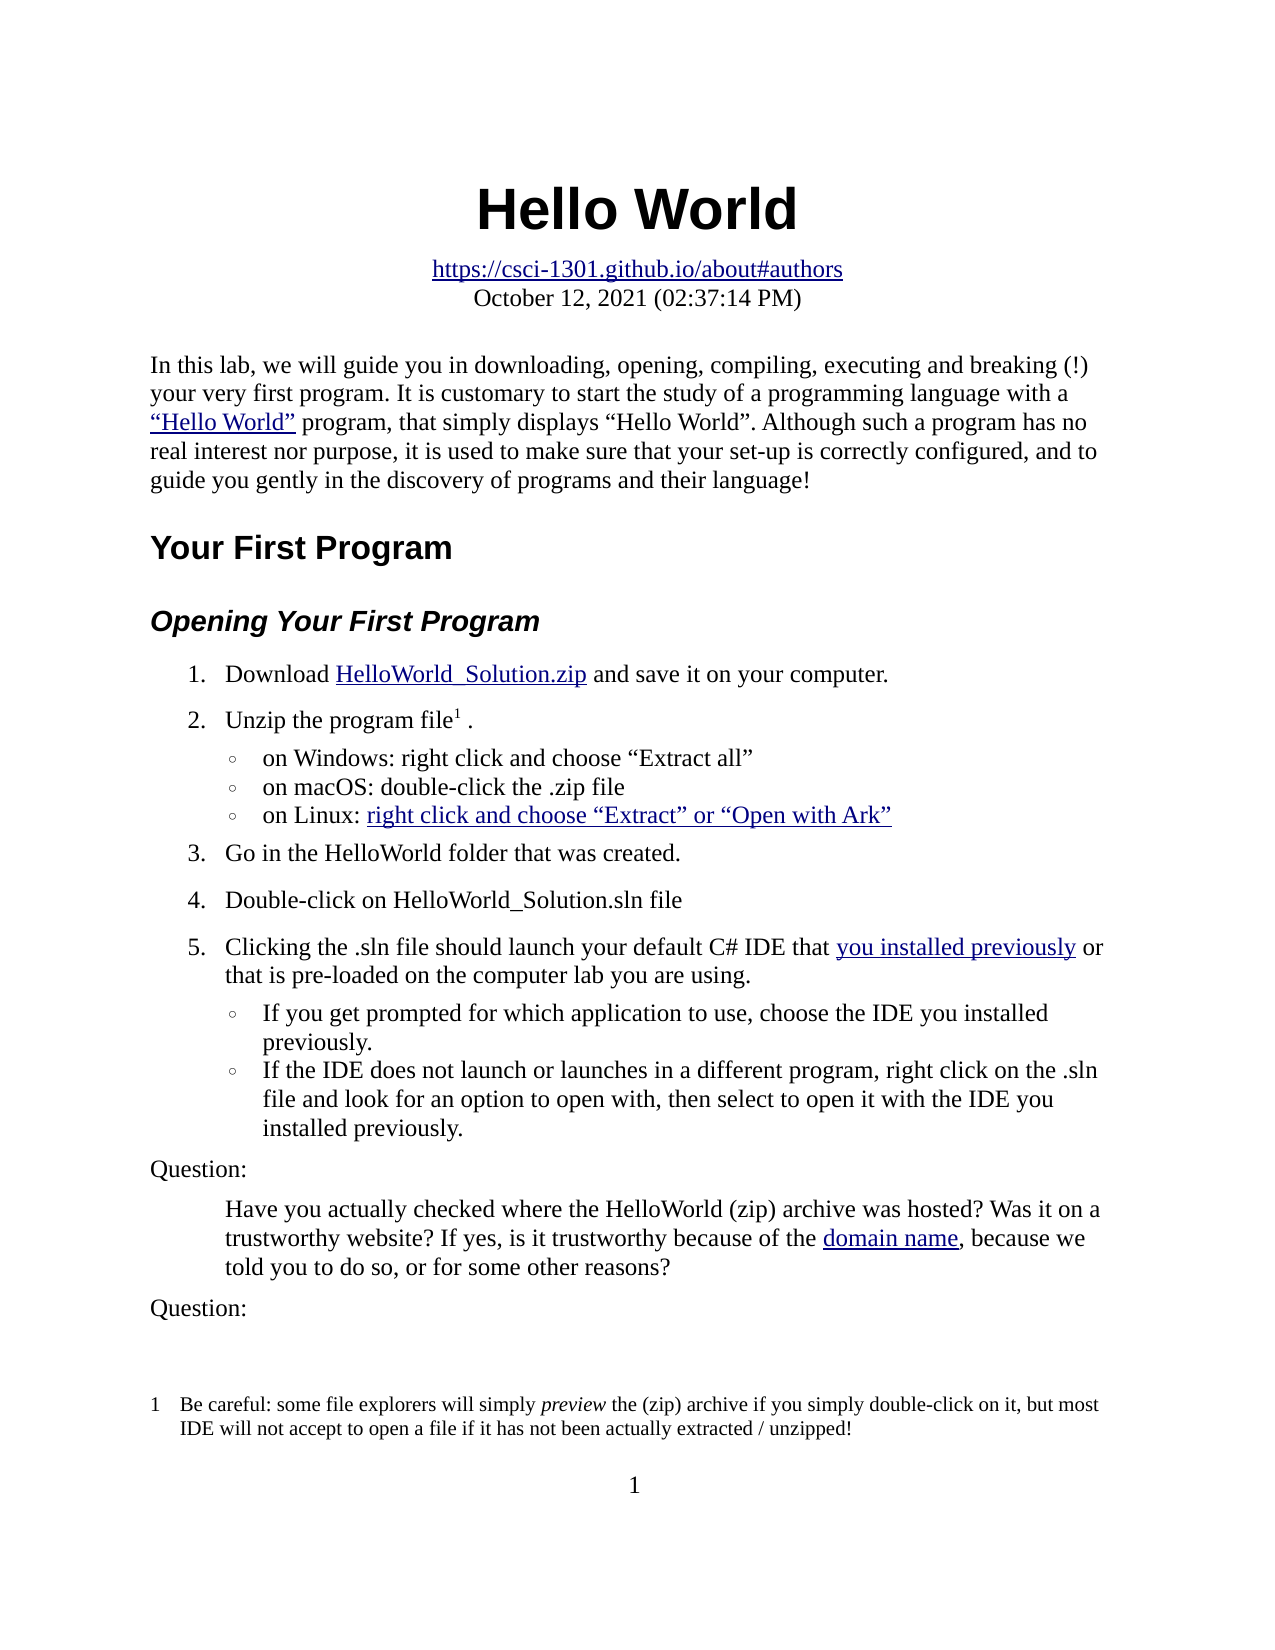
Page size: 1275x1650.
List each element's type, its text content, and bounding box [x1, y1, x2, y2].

text Question: [150, 1154, 1125, 1182]
text Question: [150, 1293, 1125, 1321]
list Double-click on HelloWorld_Solution.sln file [187, 885, 1125, 914]
list Be careful: some file explorers will simply preview the (zip) archive if you simply double-click on it, but most IDE will not accept to open a file if it has not been actually extracted / unzipped! [150, 1392, 1125, 1440]
list Clicking the .sln file should launch your default C# IDE that you installed previously or that is pre-loaded on the computer lab you are using. [187, 932, 1125, 989]
list on Linux: right click and choose “Extract” or “Open with Ark” [225, 801, 1125, 829]
subtitle Your First Program [150, 527, 1125, 566]
list Unzip the program file . [187, 705, 1125, 734]
subtitle Opening Your First Program [150, 604, 1125, 637]
list on macOS: double-click the .zip file [225, 772, 1125, 801]
list If the IDE does not launch or launches in a different program, right click on the .sln file and look for an option to open with, then select to open it with the IDE you installed previously. [225, 1056, 1125, 1142]
list If you get prompted for which application to use, choose the IDE you installed previously. [225, 998, 1125, 1056]
text October 12, 2021 (02:37:14 PM) [150, 283, 1125, 312]
text https://csci-1301.github.io/about#authors [150, 254, 1125, 283]
list on Windows: right click and choose “Extract all” [225, 743, 1125, 772]
list Go in the HelloWorld folder that was created. [187, 838, 1125, 867]
title Hello World [150, 175, 1125, 242]
text In this lab, we will guide you in downloading, opening, compiling, executing and breaking (!) your very first program. It is customary to start the study of a programming language with a “Hello World” program, that simply displays “Hello World”. Although such a program has no real interest nor purpose, it is used to make sure that your set-up is correctly configured, and to guide you gently in the discovery of programs and their language! [150, 350, 1125, 493]
text Have you actually checked where the HelloWorld (zip) archive was hosted? Was it on a trustworthy website? If yes, is it trustworthy because of the domain name, because we told you to do so, or for some other reasons? [225, 1194, 1125, 1281]
list Download HelloWorld_Solution.zip and save it on your computer. [187, 659, 1125, 687]
